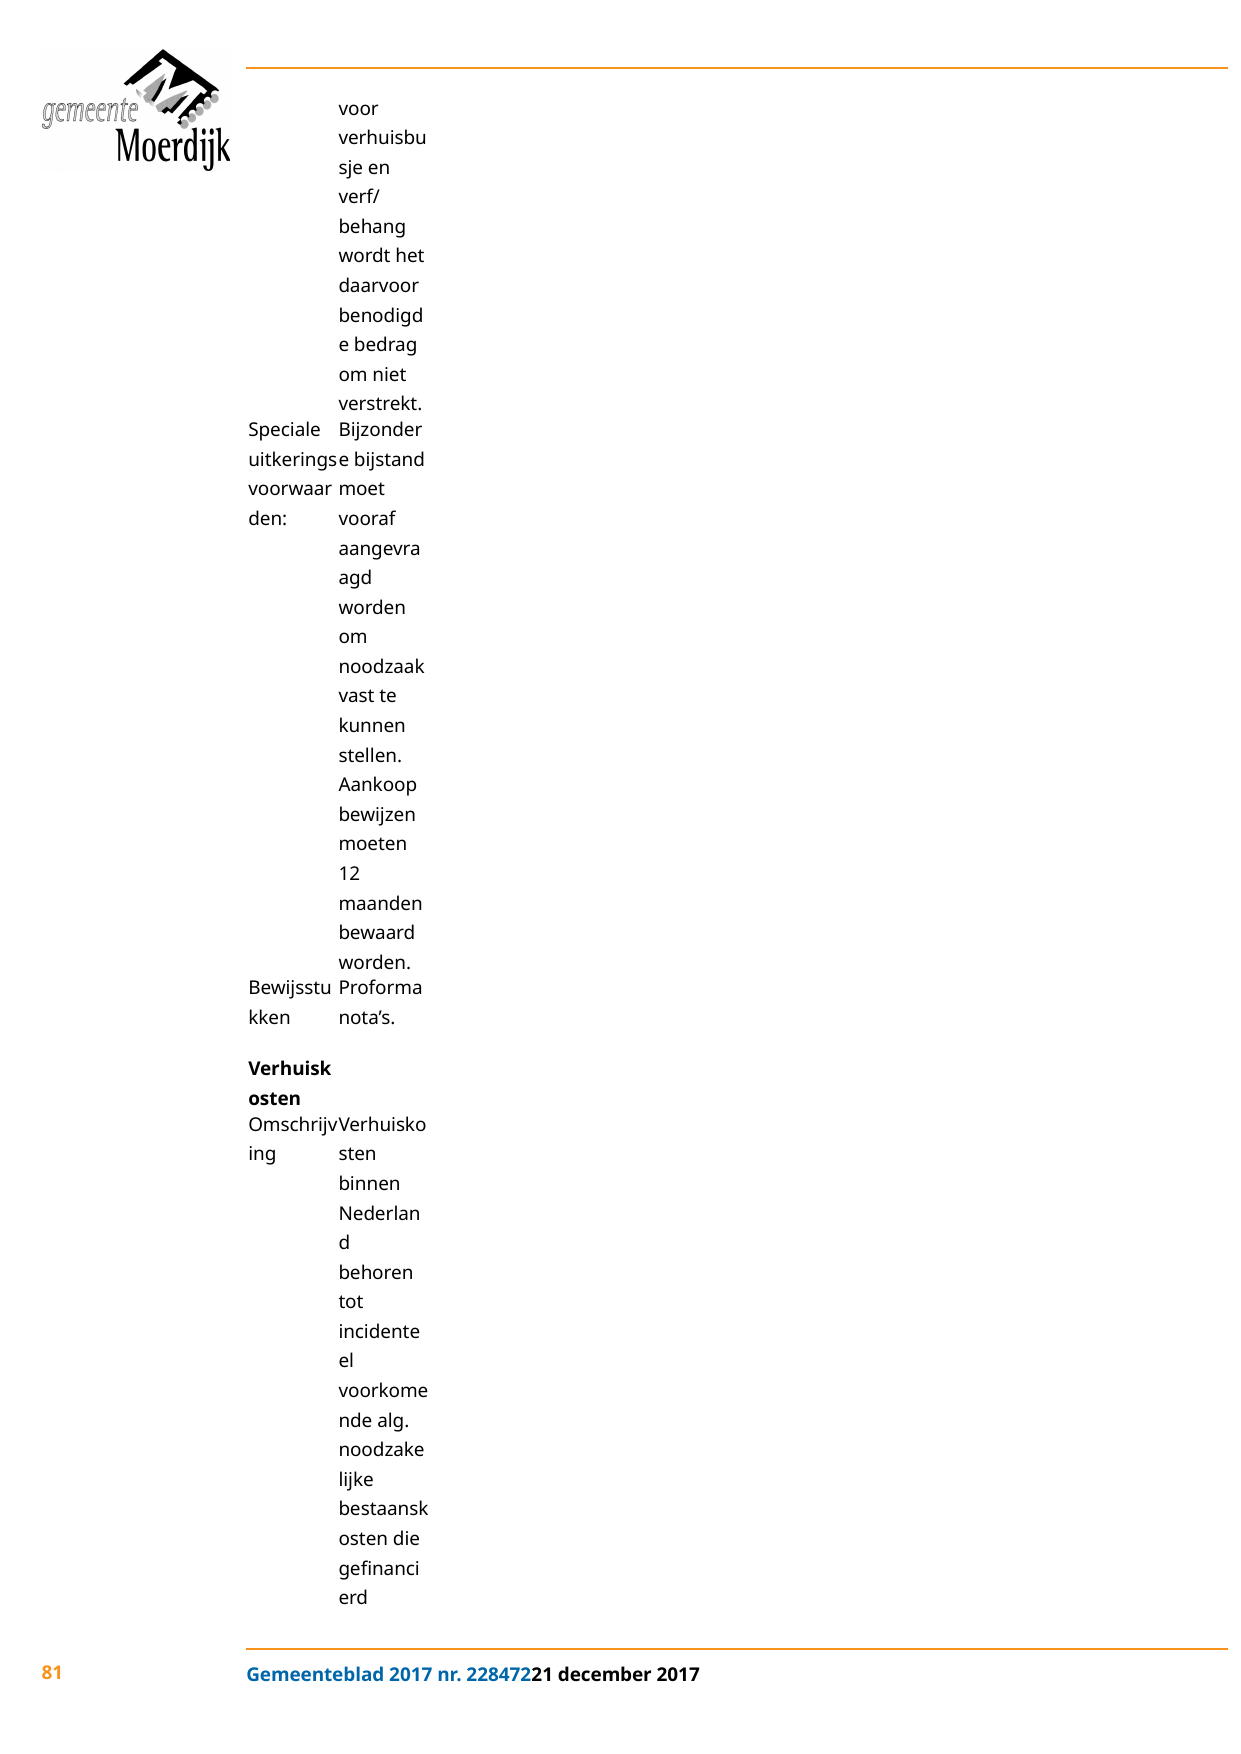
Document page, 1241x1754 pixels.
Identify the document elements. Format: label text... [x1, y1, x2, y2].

table_cell Omschrijving [248, 1111, 338, 1610]
table_cell voor verhuisbusje en verf/ behang wordt het daarvoor benodigde bedrag om niet verstrekt. [338, 95, 429, 416]
table_cell [338, 1030, 429, 1056]
table_cell Verhuiskosten binnen Nederland behoren tot incidenteel voorkomende alg. noodzakelijke bestaanskosten die gefinancierd [338, 1111, 429, 1610]
table_cell [248, 95, 338, 416]
table_cell Bijzondere bijstand moet vooraf aangevraagd worden om noodzaak vast te kunnen stellen. Aankoopbewijzen moeten 12 maanden bewaard worden. [338, 416, 429, 974]
table_cell Proforma nota’s. [338, 975, 429, 1030]
table_cell Bewijsstukken [248, 975, 338, 1030]
picture [41, 47, 231, 172]
table_cell [338, 1056, 429, 1111]
table_cell Verhuiskosten [248, 1056, 338, 1111]
table_cell Speciale uitkeringsvoorwaarden: [248, 416, 338, 974]
table_cell [248, 1030, 338, 1056]
